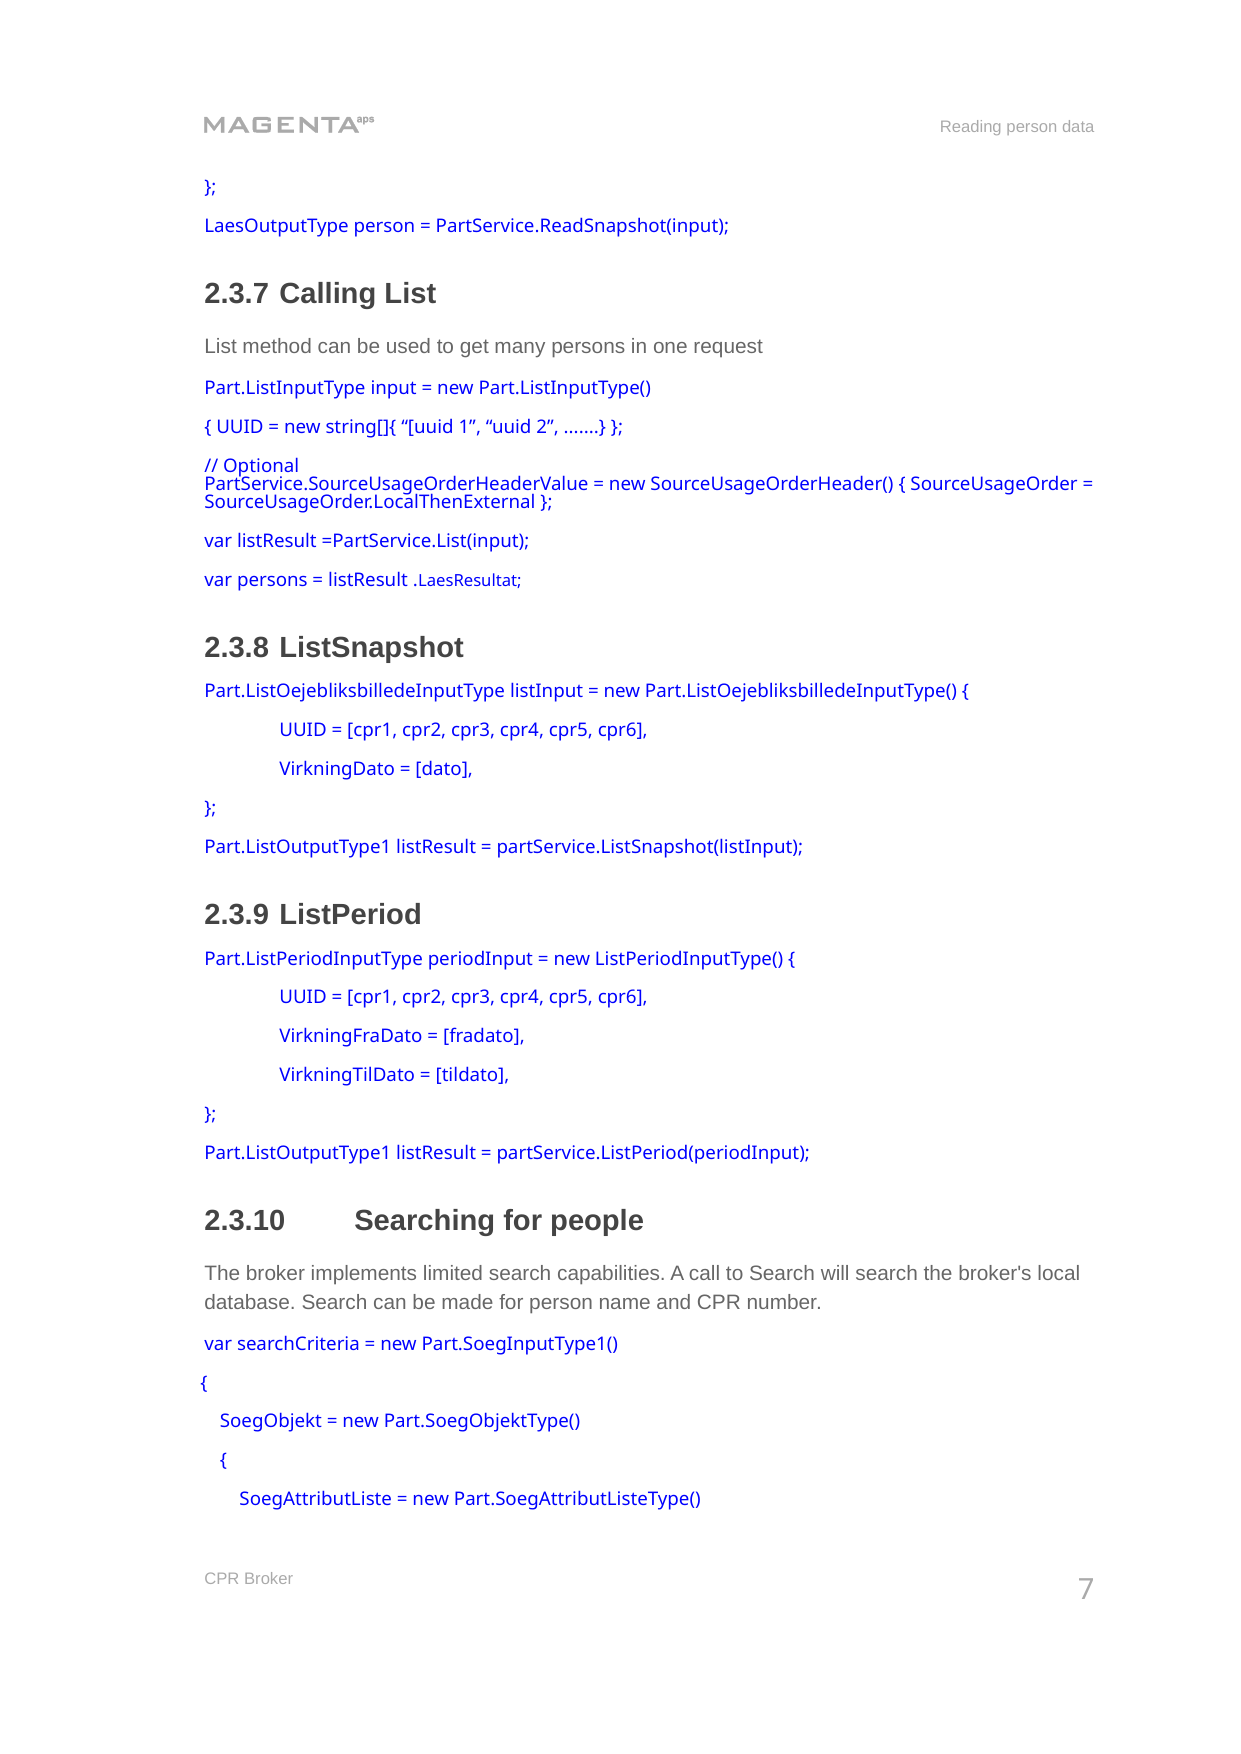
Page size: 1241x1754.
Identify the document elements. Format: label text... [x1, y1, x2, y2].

subtitle ListPeriod [204, 878, 1094, 936]
text Part.ListPeriodInputType periodInput = new ListPeriodInputType() { [204, 951, 1094, 969]
text LaesOutputType person = PartService.ReadSnapshot(input); [204, 218, 1094, 236]
text Part.ListOutputType1 listResult = partService.ListSnapshot(listInput); [204, 839, 1094, 857]
subtitle Searching for people [204, 1184, 1094, 1242]
text // Optional PartService.SourceUsageOrderHeaderValue = new SourceUsageOrderHeader() { SourceUsageOrder = SourceUsageOrder.LocalThenExternal }; [204, 458, 1094, 512]
text Part.ListInputType input = new Part.ListInputType() [204, 380, 1094, 398]
text UUID = [cpr1, cpr2, cpr3, cpr4, cpr5, cpr6], [204, 989, 1094, 1007]
text }; [204, 1106, 1094, 1124]
text UUID = [cpr1, cpr2, cpr3, cpr4, cpr5, cpr6], [204, 722, 1094, 740]
text }; [204, 800, 1094, 818]
subtitle ListSnapshot [204, 611, 1094, 669]
text VirkningDato = [dato], [204, 761, 1094, 779]
text var persons = listResult .LaesResultat; [204, 572, 1094, 590]
text List method can be used to get many persons in one request [204, 330, 1094, 359]
text SoegAttributListe = new Part.SoegAttributListeType() [142, 1491, 1094, 1509]
text Part.ListOutputType1 listResult = partService.ListPeriod(periodInput); [204, 1145, 1094, 1163]
text Part.ListOejebliksbilledeInputType listInput = new Part.ListOejebliksbilledeInputType() { [204, 683, 1094, 701]
text { [142, 1452, 1094, 1470]
subtitle Calling List [204, 257, 1094, 316]
text VirkningFraDato = [fradato], [204, 1028, 1094, 1046]
text var listResult =PartService.List(input); [204, 533, 1094, 551]
text { UUID = new string[]{ “[uuid 1”, “uuid 2”, .......} }; [204, 419, 1094, 437]
text { [142, 1375, 1094, 1393]
text VirkningTilDato = [tildato], [204, 1067, 1094, 1085]
text SoegObjekt = new Part.SoegObjektType() [142, 1413, 1094, 1432]
text var searchCriteria = new Part.SoegInputType1() [204, 1336, 1094, 1354]
text }; [204, 179, 1094, 198]
text The broker implements limited search capabilities. A call to Search will search the broker's local database. Search can be made for person name and CPR number. [204, 1257, 1094, 1315]
